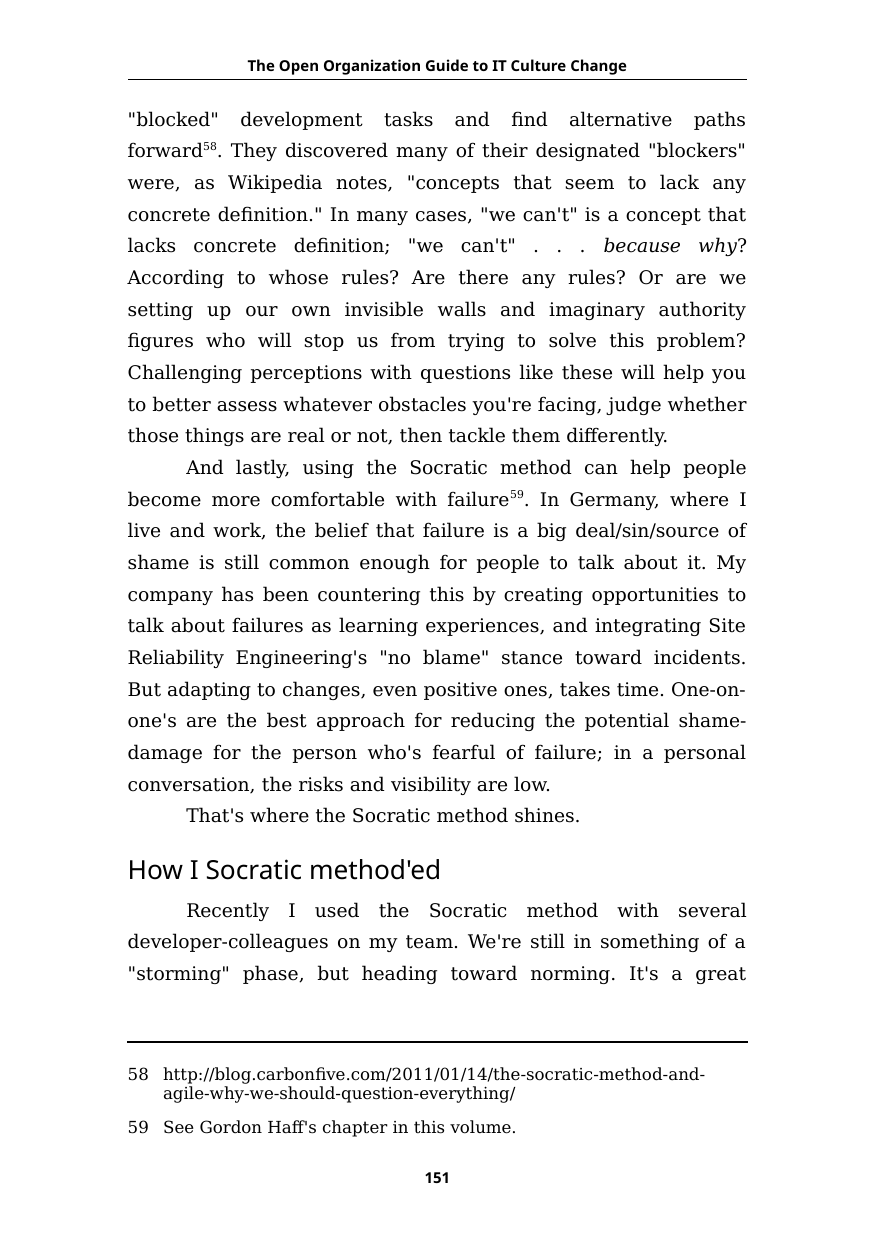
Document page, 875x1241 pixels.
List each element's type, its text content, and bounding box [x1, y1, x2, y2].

text http://blog.carbonfive.com/2011/01/14/the-socratic-method-and-agile-why-we-should-question-everything/ [127, 1064, 747, 1103]
subtitle How I Socratic method'ed [127, 852, 747, 887]
text "blocked" development tasks and find alternative paths forward. They discovered many of their designated "blockers" were, as Wikipedia notes, "concepts that seem to lack any concrete definition." In many cases, "we can't" is a concept that lacks concrete definition; "we can't" . . . because why? According to whose rules? Are there any rules? Or are we setting up our own invisible walls and imaginary authority figures who will stop us from trying to solve this problem? Challenging perceptions with questions like these will help you to better assess whatever obstacles you're facing, judge whether those things are real or not, then tackle them differently. [127, 109, 747, 447]
text Recently I used the Socratic method with several developer-colleagues on my team. We're still in something of a "storming" phase, but heading toward norming. It's a great [127, 900, 747, 985]
text See Gordon Haff's chapter in this volume. [127, 1118, 747, 1138]
text That's where the Socratic method shines. [127, 805, 747, 827]
text And lastly, using the Socratic method can help people become more comfortable with failure. In Germany, where I live and work, the belief that failure is a big deal/sin/source of shame is still common enough for people to talk about it. My company has been countering this by creating opportunities to talk about failures as learning experiences, and integrating Site Reliability Engineering's "no blame" stance toward incidents. But adapting to changes, even positive ones, takes time. One-on-one's are the best approach for reducing the potential shame-damage for the person who's fearful of failure; in a personal conversation, the risks and visibility are low. [127, 457, 747, 796]
